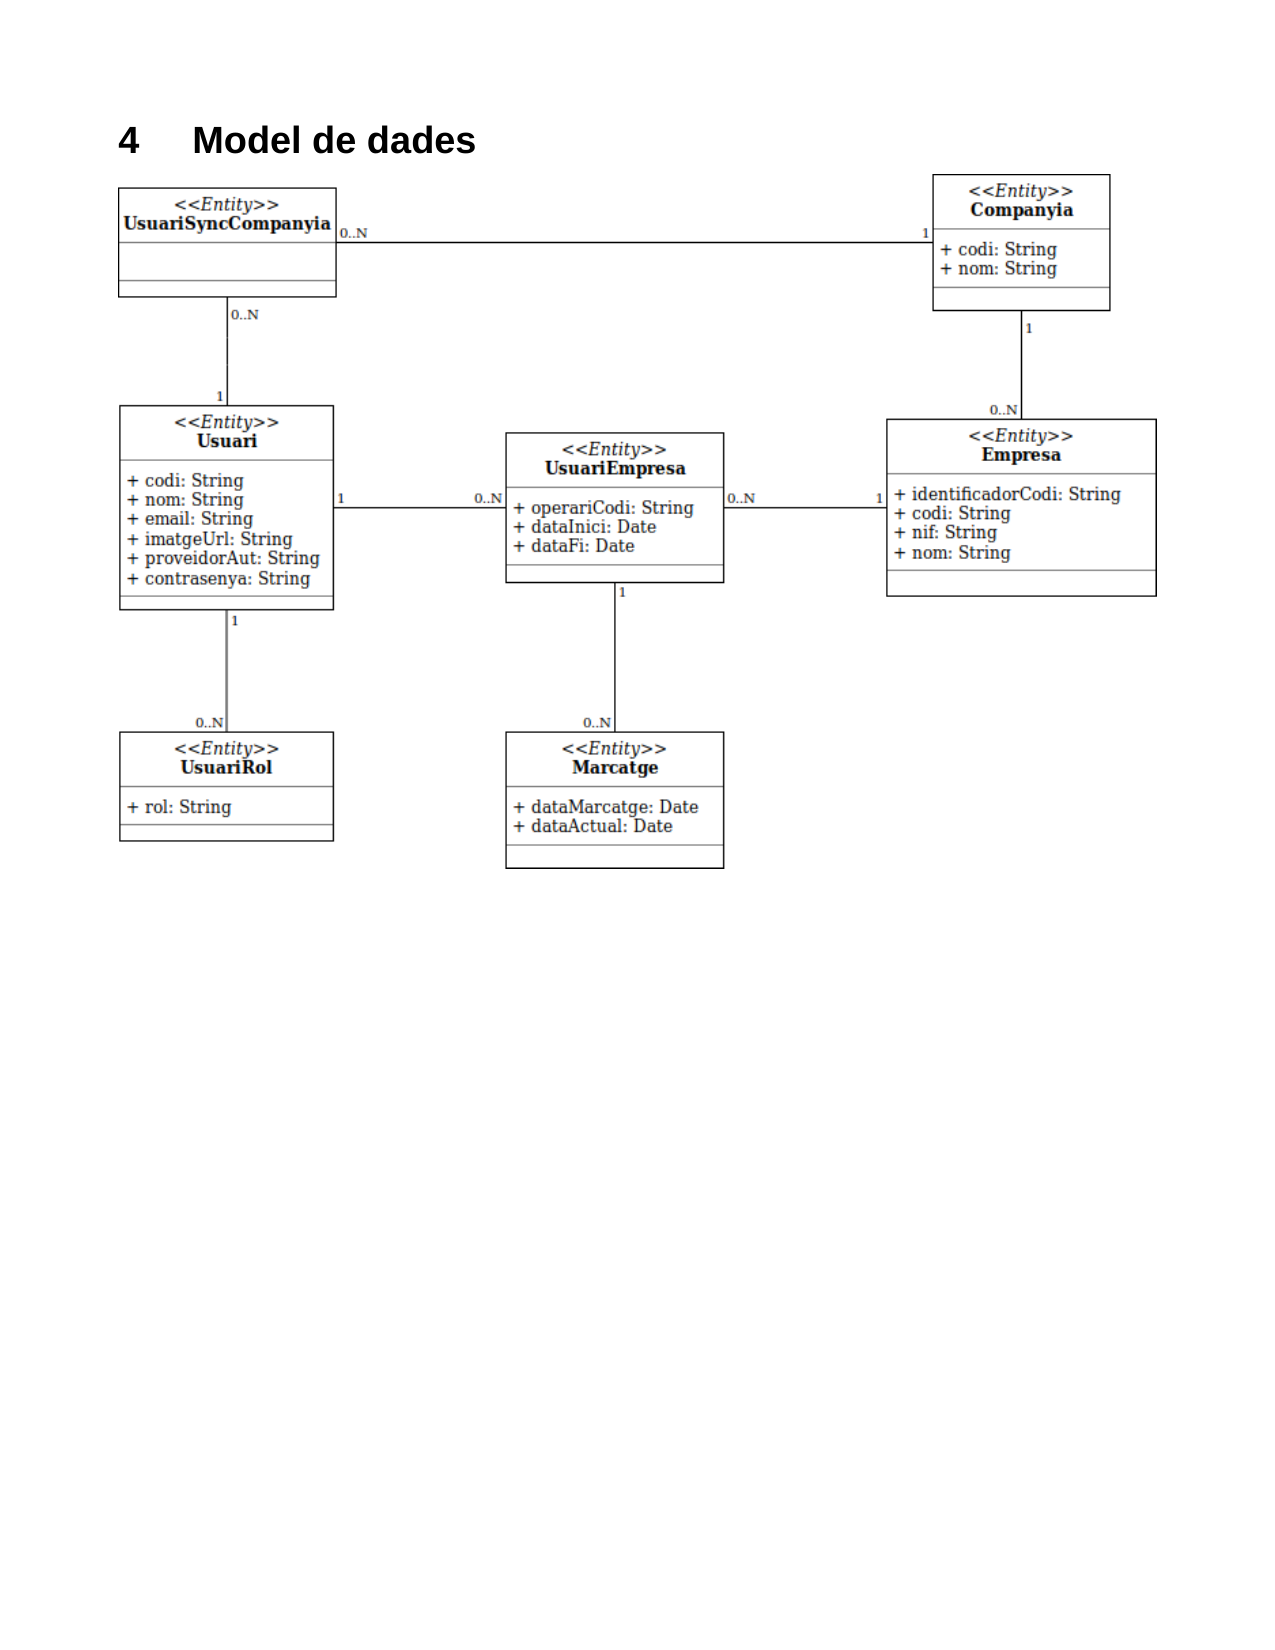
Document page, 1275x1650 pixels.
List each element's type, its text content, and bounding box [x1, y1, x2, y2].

subtitle Model de dades [118, 118, 1157, 162]
picture [118, 174, 1157, 869]
